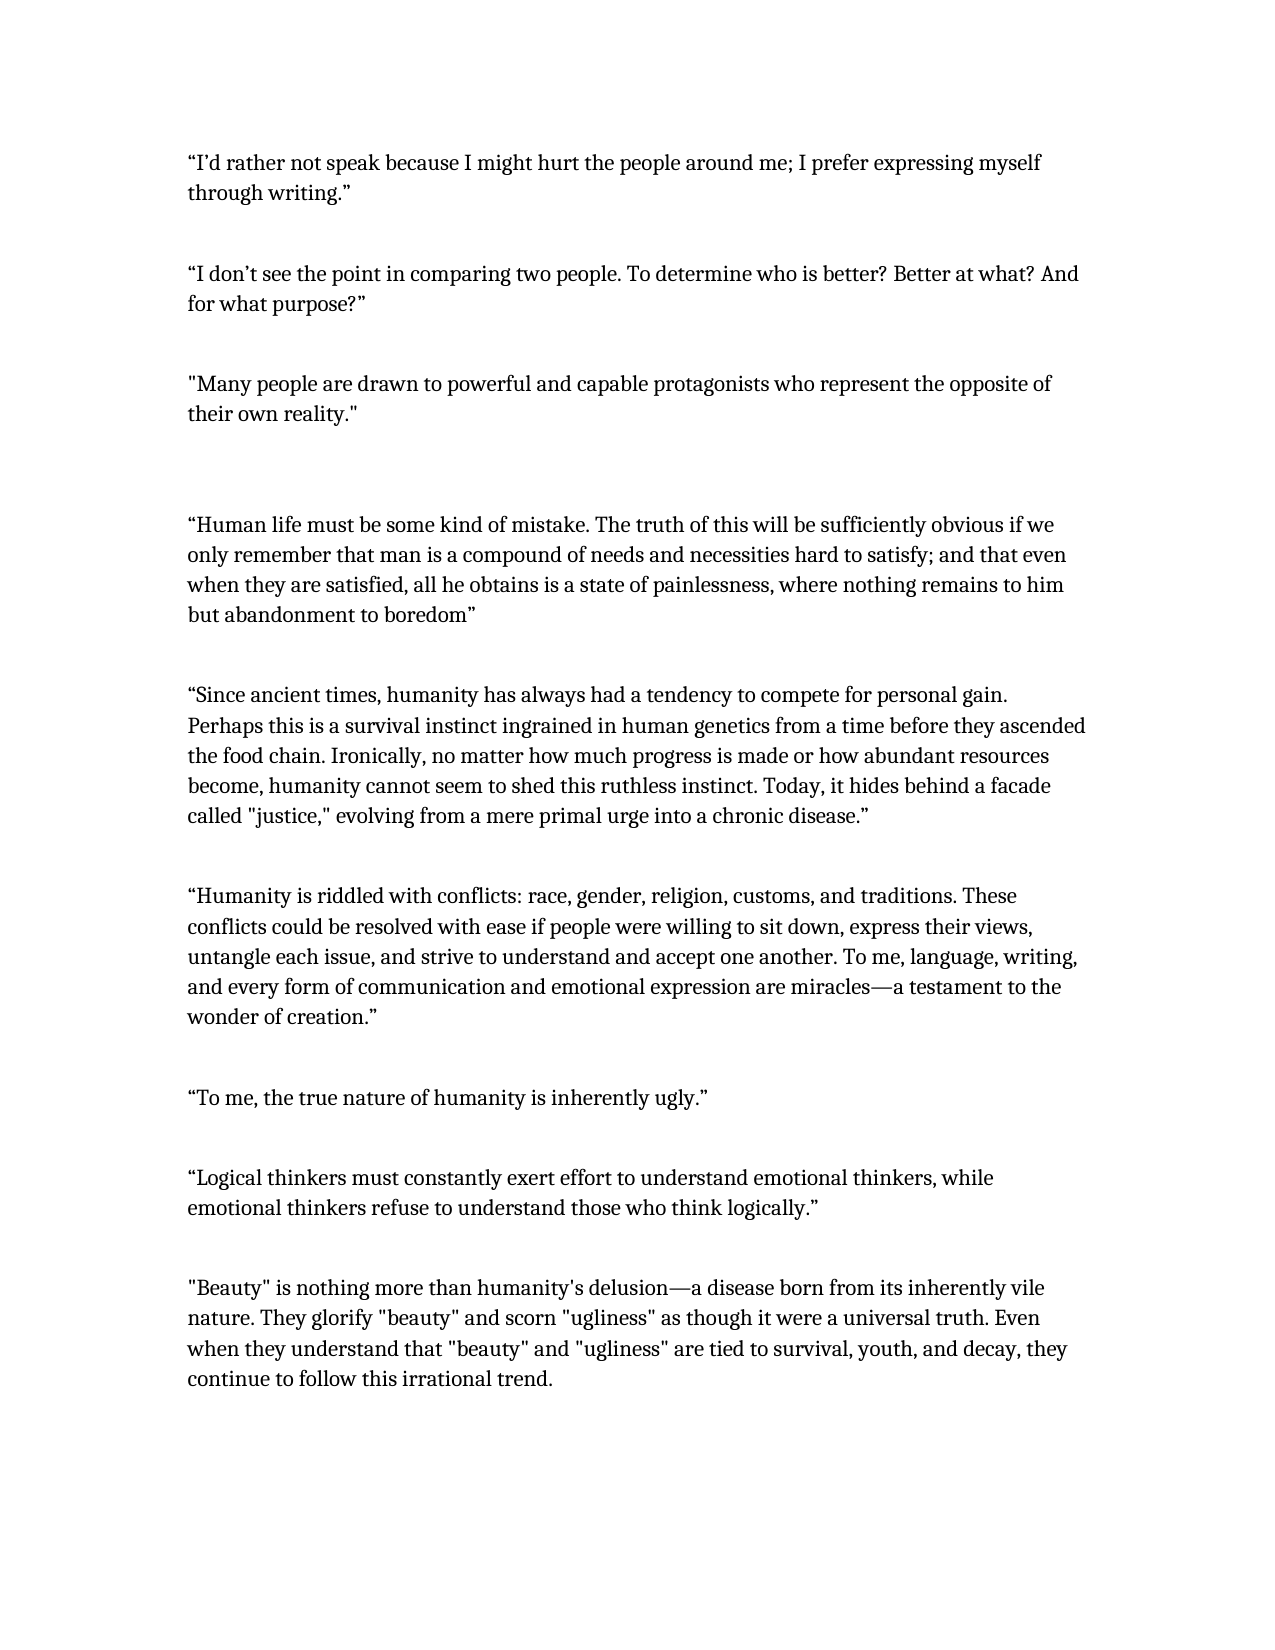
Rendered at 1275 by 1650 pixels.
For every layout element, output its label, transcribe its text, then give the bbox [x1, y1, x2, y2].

text “Logical thinkers must constantly exert effort to understand emotional thinkers, while emotional thinkers refuse to understand those who think logically.” [187, 1164, 1087, 1221]
text "Beauty" is nothing more than humanity's delusion—a disease born from its inherently vile nature. They glorify "beauty" and scorn "ugliness" as though it were a universal truth. Even when they understand that "beauty" and "ugliness" are tied to survival, youth, and decay, they continue to follow this irrational trend. [187, 1275, 1087, 1392]
text “I don’t see the point in comparing two people. To determine who is better? Better at what? And for what purpose?” [187, 260, 1087, 317]
text “To me, the true nature of humanity is inherently ugly.” [187, 1084, 1087, 1111]
text “Since ancient times, humanity has always had a tendency to compete for personal gain. Perhaps this is a survival instinct ingrained in human genetics from a time before they ascended the food chain. Ironically, no matter how much progress is made or how abundant resources become, humanity cannot seem to shed this ruthless instinct. Today, it hides behind a facade called "justice," evolving from a mere primal urge into a chronic disease.” [187, 682, 1087, 829]
text "Many people are drawn to powerful and capable protagonists who represent the opposite of their own reality." [187, 371, 1087, 427]
text “I’d rather not speak because I might hurt the people around me; I prefer expressing myself through writing.” [187, 150, 1087, 207]
text “Human life must be some kind of mistake. The truth of this will be sufficiently obvious if we only remember that man is a compound of needs and necessities hard to satisfy; and that even when they are satisfied, all he obtains is a state of painlessness, where nothing remains to him but abandonment to boredom” [187, 511, 1087, 628]
text “Humanity is riddled with conflicts: race, gender, religion, customs, and traditions. These conflicts could be resolved with ease if people were willing to sit down, express their views, untangle each issue, and strive to understand and accept one another. To me, language, writing, and every form of communication and emotional expression are miracles—a testament to the wonder of creation.” [187, 883, 1087, 1031]
